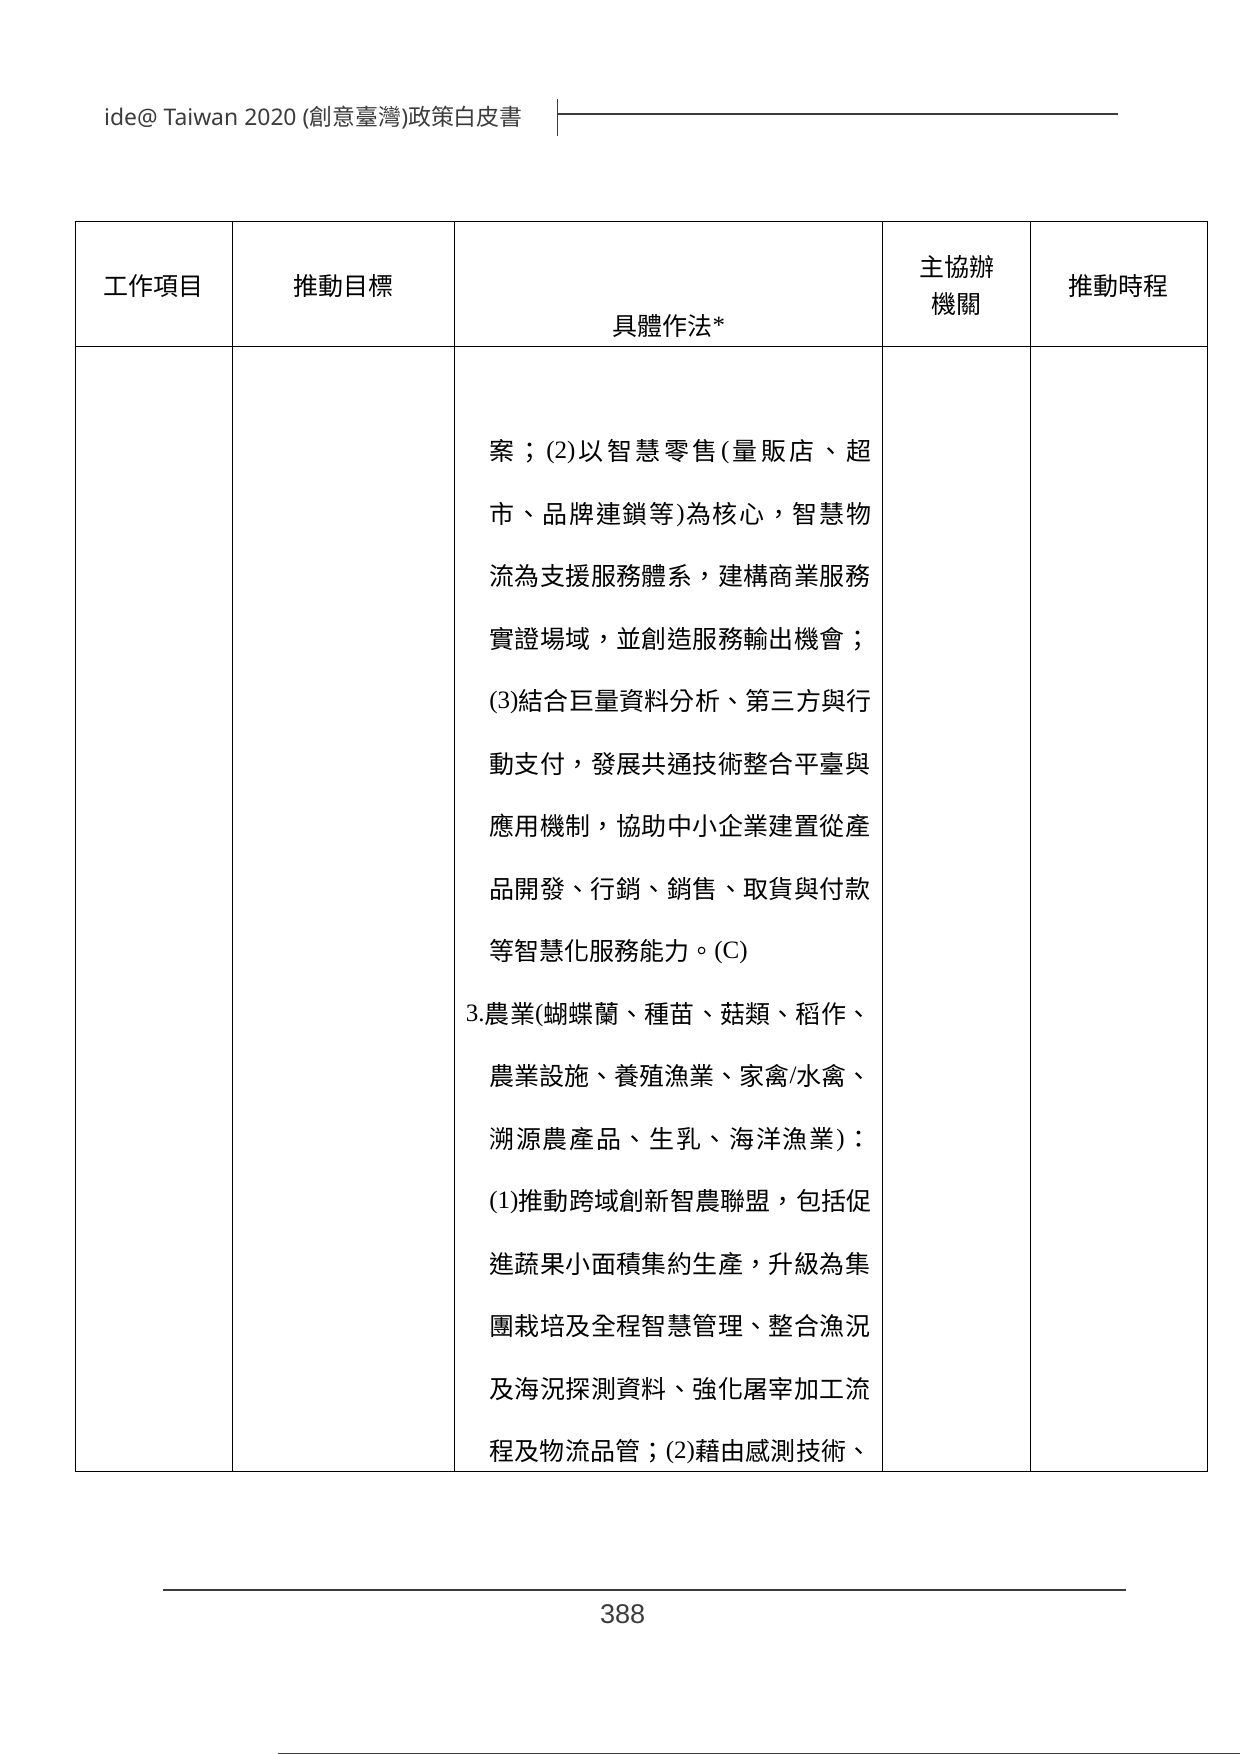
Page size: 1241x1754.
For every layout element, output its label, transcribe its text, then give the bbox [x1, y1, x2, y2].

table_header 具體作法* [455, 222, 882, 346]
table_cell [883, 347, 1030, 1471]
table_cell [233, 347, 454, 1471]
table_cell [1031, 347, 1207, 1471]
table_cell [76, 347, 232, 1471]
table_header 推動時程 [1031, 222, 1207, 346]
table_header 主協辦 機關 [883, 222, 1030, 346]
table_header 工作項目 [76, 222, 232, 346]
table_cell 案；(2)以智慧零售(量販店、超市、品牌連鎖等)為核心，智慧物流為支援服務體系，建構商業服務實證場域，並創造服務輸出機會；(3)結合巨量資料分析、第三方與行動支付，發展共通技術整合平臺與應用機制，協助中小企業建置從產品開發、行銷、銷售、取貨與付款等智慧化服務能力。(C) 3.農業(蝴蝶蘭、種苗、菇類、稻作、農業設施、養殖漁業、家禽/水禽、溯源農產品、生乳、海洋漁業)：(1)推動跨域創新智農聯盟，包括促進蔬果小面積集約生產，升級為集團栽培及全程智慧管理、整合漁況及海況探測資料、強化屠宰加工流程及物流品管；(2)藉由感測技術、 [455, 347, 882, 1471]
table_header 推動目標 [233, 222, 454, 346]
